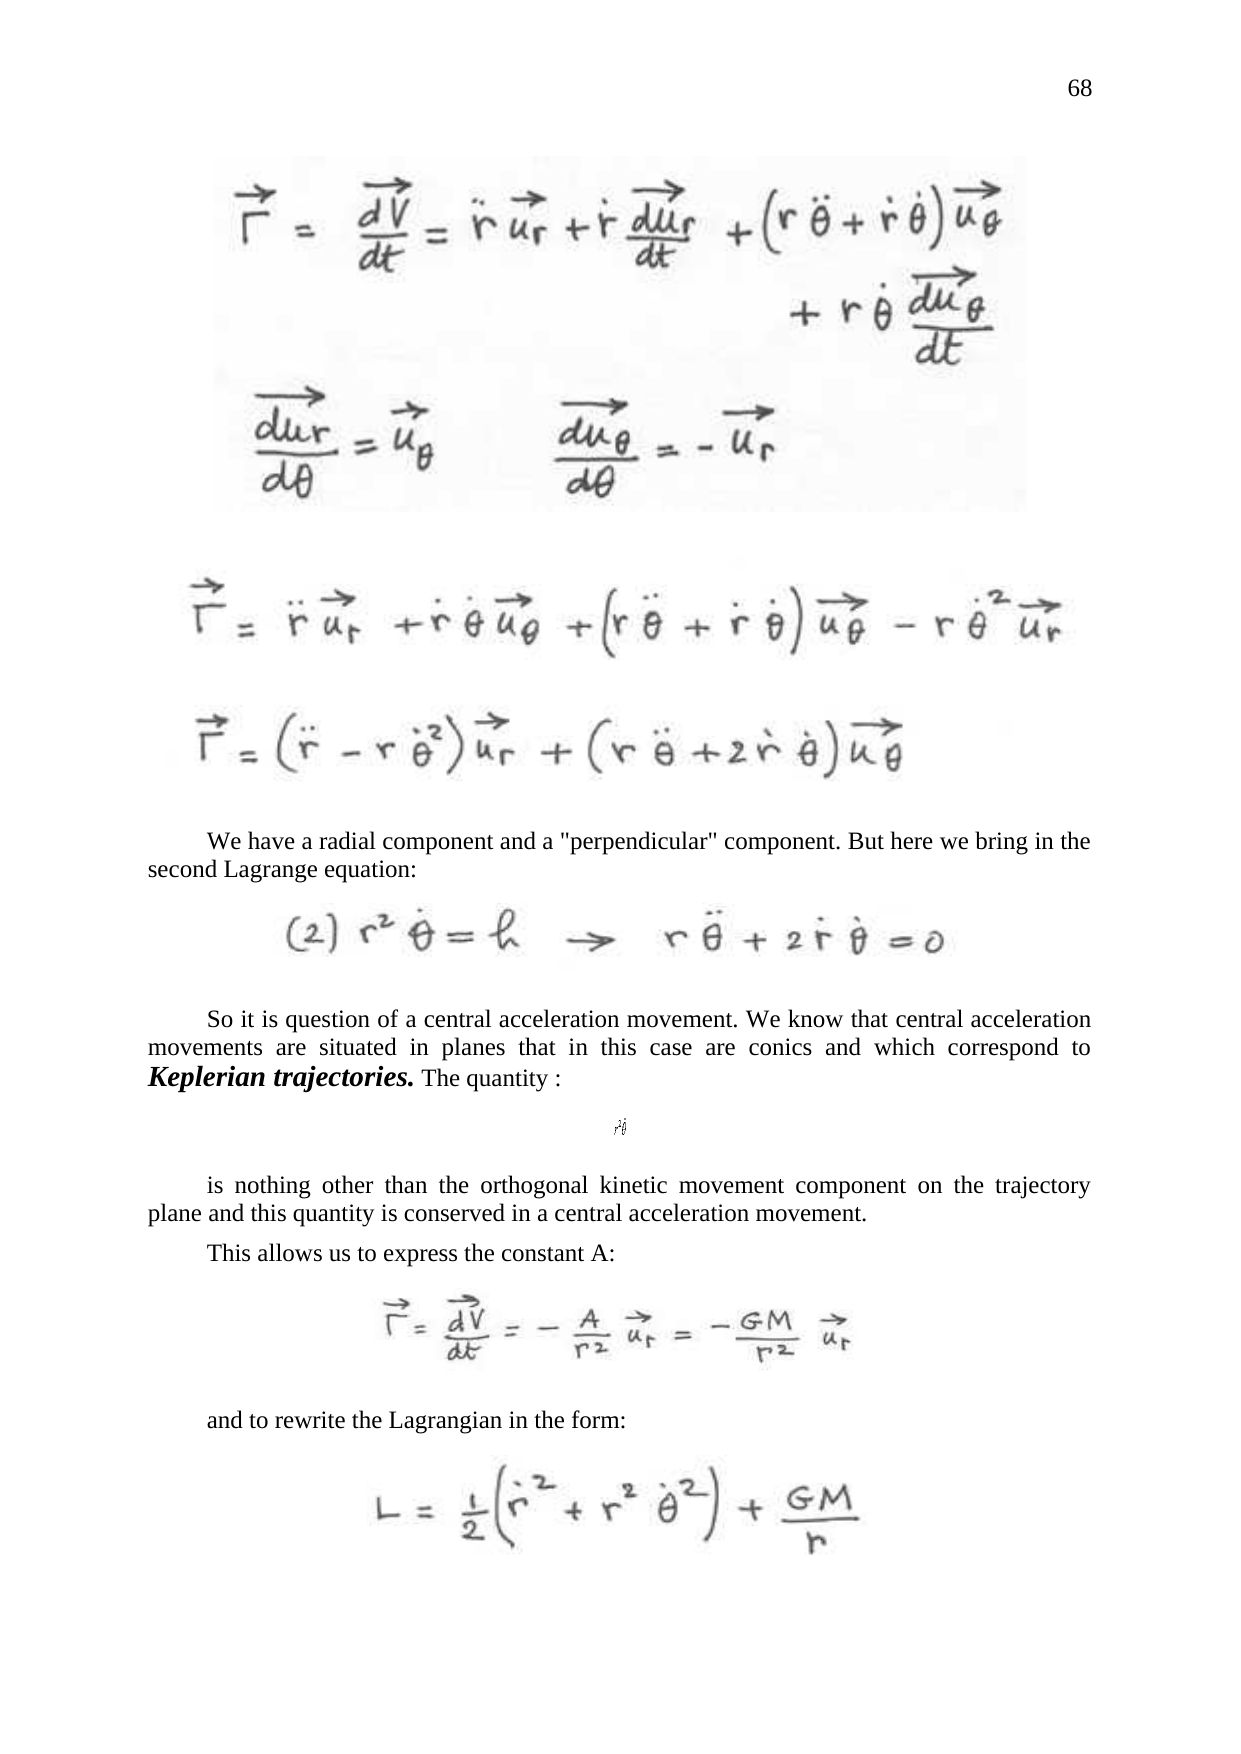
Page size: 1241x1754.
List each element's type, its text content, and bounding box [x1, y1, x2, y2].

text This allows us to express the constant A: [148, 1239, 1092, 1267]
text and to rewrite the Lagrangian in the form: [148, 1406, 1092, 1433]
text is nothing other than the orthogonal kinetic movement component on the trajectory plane and this quantity is conserved in a central acceleration movement. [148, 1171, 1092, 1227]
picture [366, 1455, 874, 1562]
picture [164, 554, 1076, 793]
picture [213, 156, 1027, 512]
picture [612, 1114, 628, 1137]
text We have a radial component and a "perpendicular" component. But here we bring in the second Lagrange equation: [148, 827, 1092, 882]
picture [273, 903, 968, 972]
text So it is question of a central acceleration movement. We know that central acceleration movements are situated in planes that in this case are conics and which correspond to Keplerian trajectories. The quantity : [148, 1005, 1092, 1093]
picture [372, 1288, 868, 1372]
